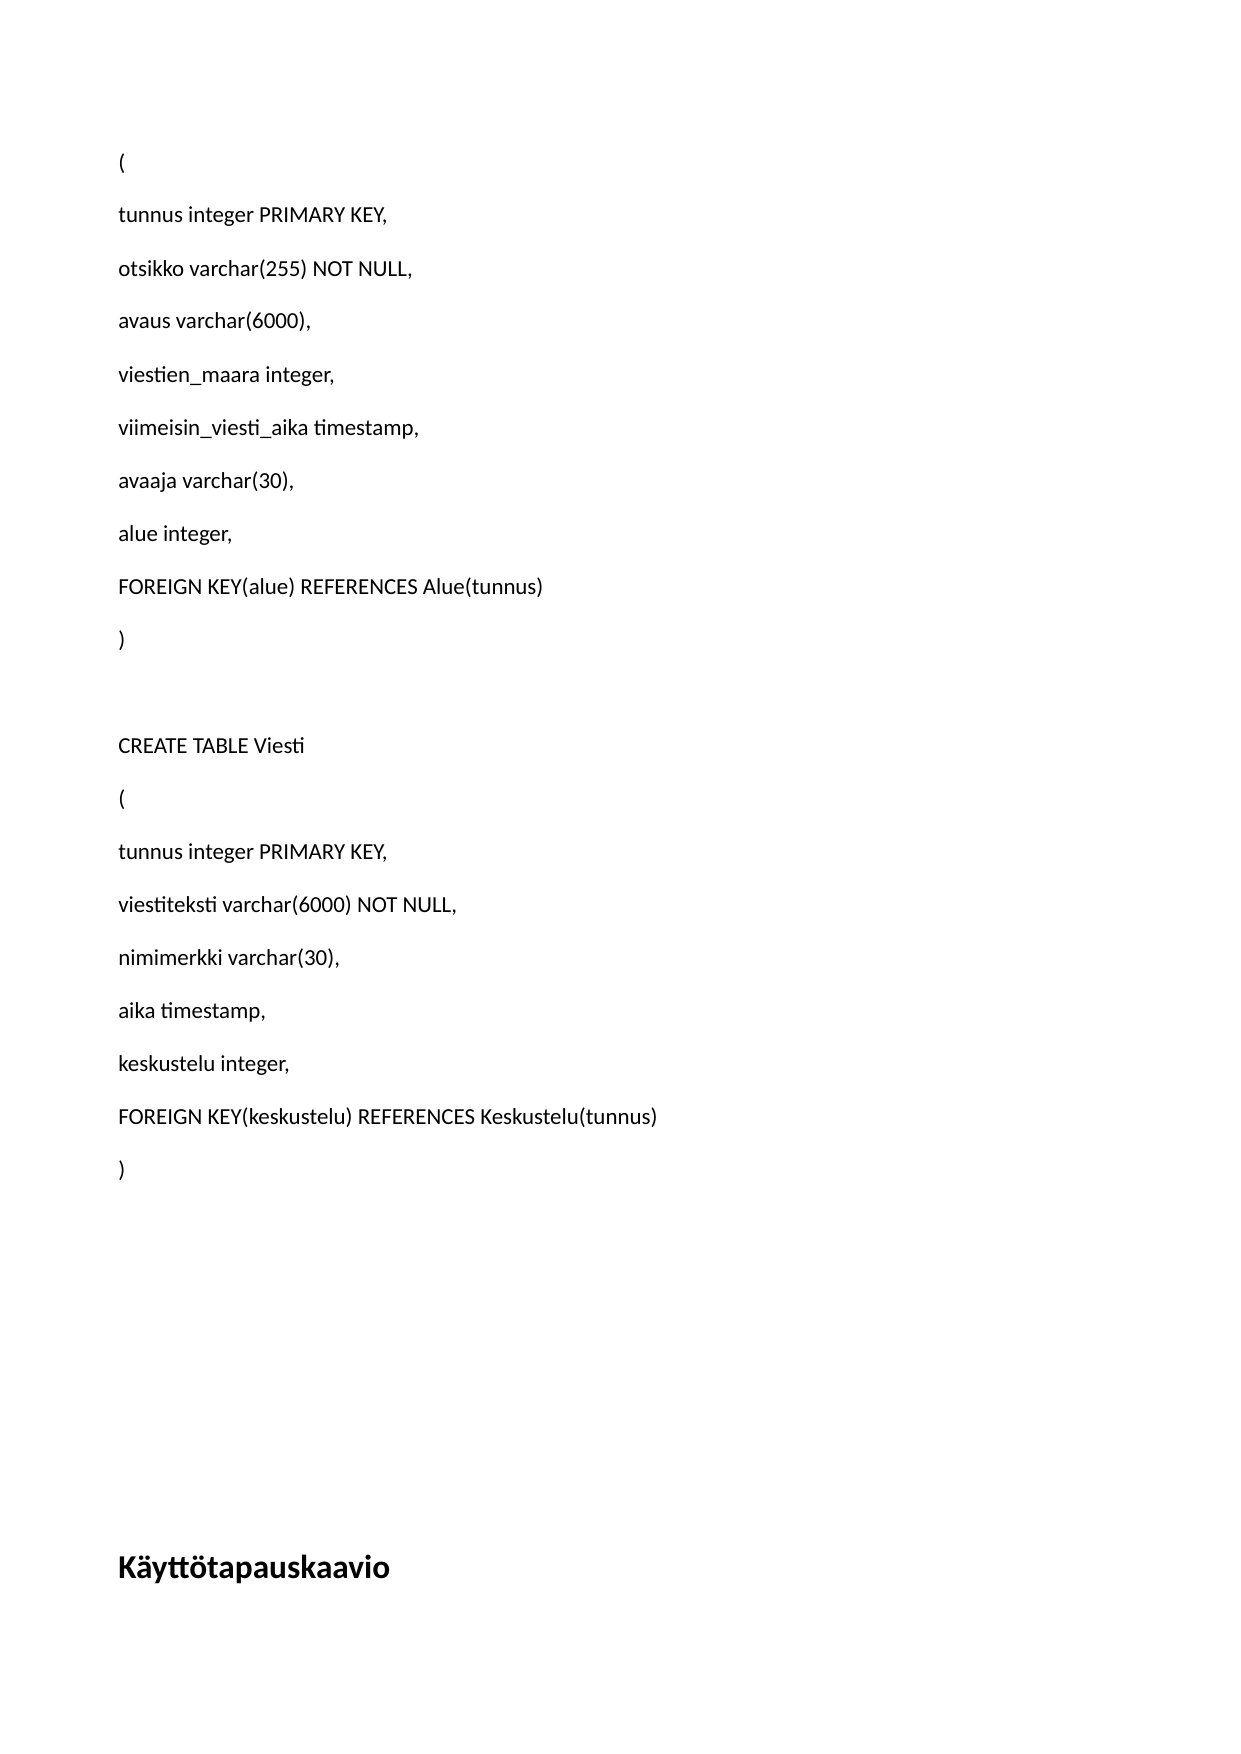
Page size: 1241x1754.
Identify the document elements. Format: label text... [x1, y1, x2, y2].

text avaaja varchar(30), [118, 466, 1122, 494]
text viestien_maara integer, [118, 360, 1122, 388]
text FOREIGN KEY(alue) REFERENCES Alue(tunnus) [118, 572, 1122, 600]
text otsikko varchar(255) NOT NULL, [118, 254, 1122, 282]
text CREATE TABLE Viesti [118, 731, 1122, 759]
text tunnus integer PRIMARY KEY, [118, 201, 1122, 229]
text alue integer, [118, 519, 1122, 547]
text ) [118, 1155, 1122, 1183]
text viestiteksti varchar(6000) NOT NULL, [118, 890, 1122, 918]
text ( [118, 784, 1122, 812]
text ( [118, 148, 1122, 176]
text keskustelu integer, [118, 1049, 1122, 1077]
text nimimerkki varchar(30), [118, 943, 1122, 971]
text avaus varchar(6000), [118, 307, 1122, 335]
text tunnus integer PRIMARY KEY, [118, 837, 1122, 865]
text FOREIGN KEY(keskustelu) REFERENCES Keskustelu(tunnus) [118, 1102, 1122, 1130]
text viimeisin_viesti_aika timestamp, [118, 413, 1122, 441]
text ) [118, 625, 1122, 653]
text Käyttötapauskaavio [118, 1546, 1122, 1587]
text aika timestamp, [118, 996, 1122, 1024]
